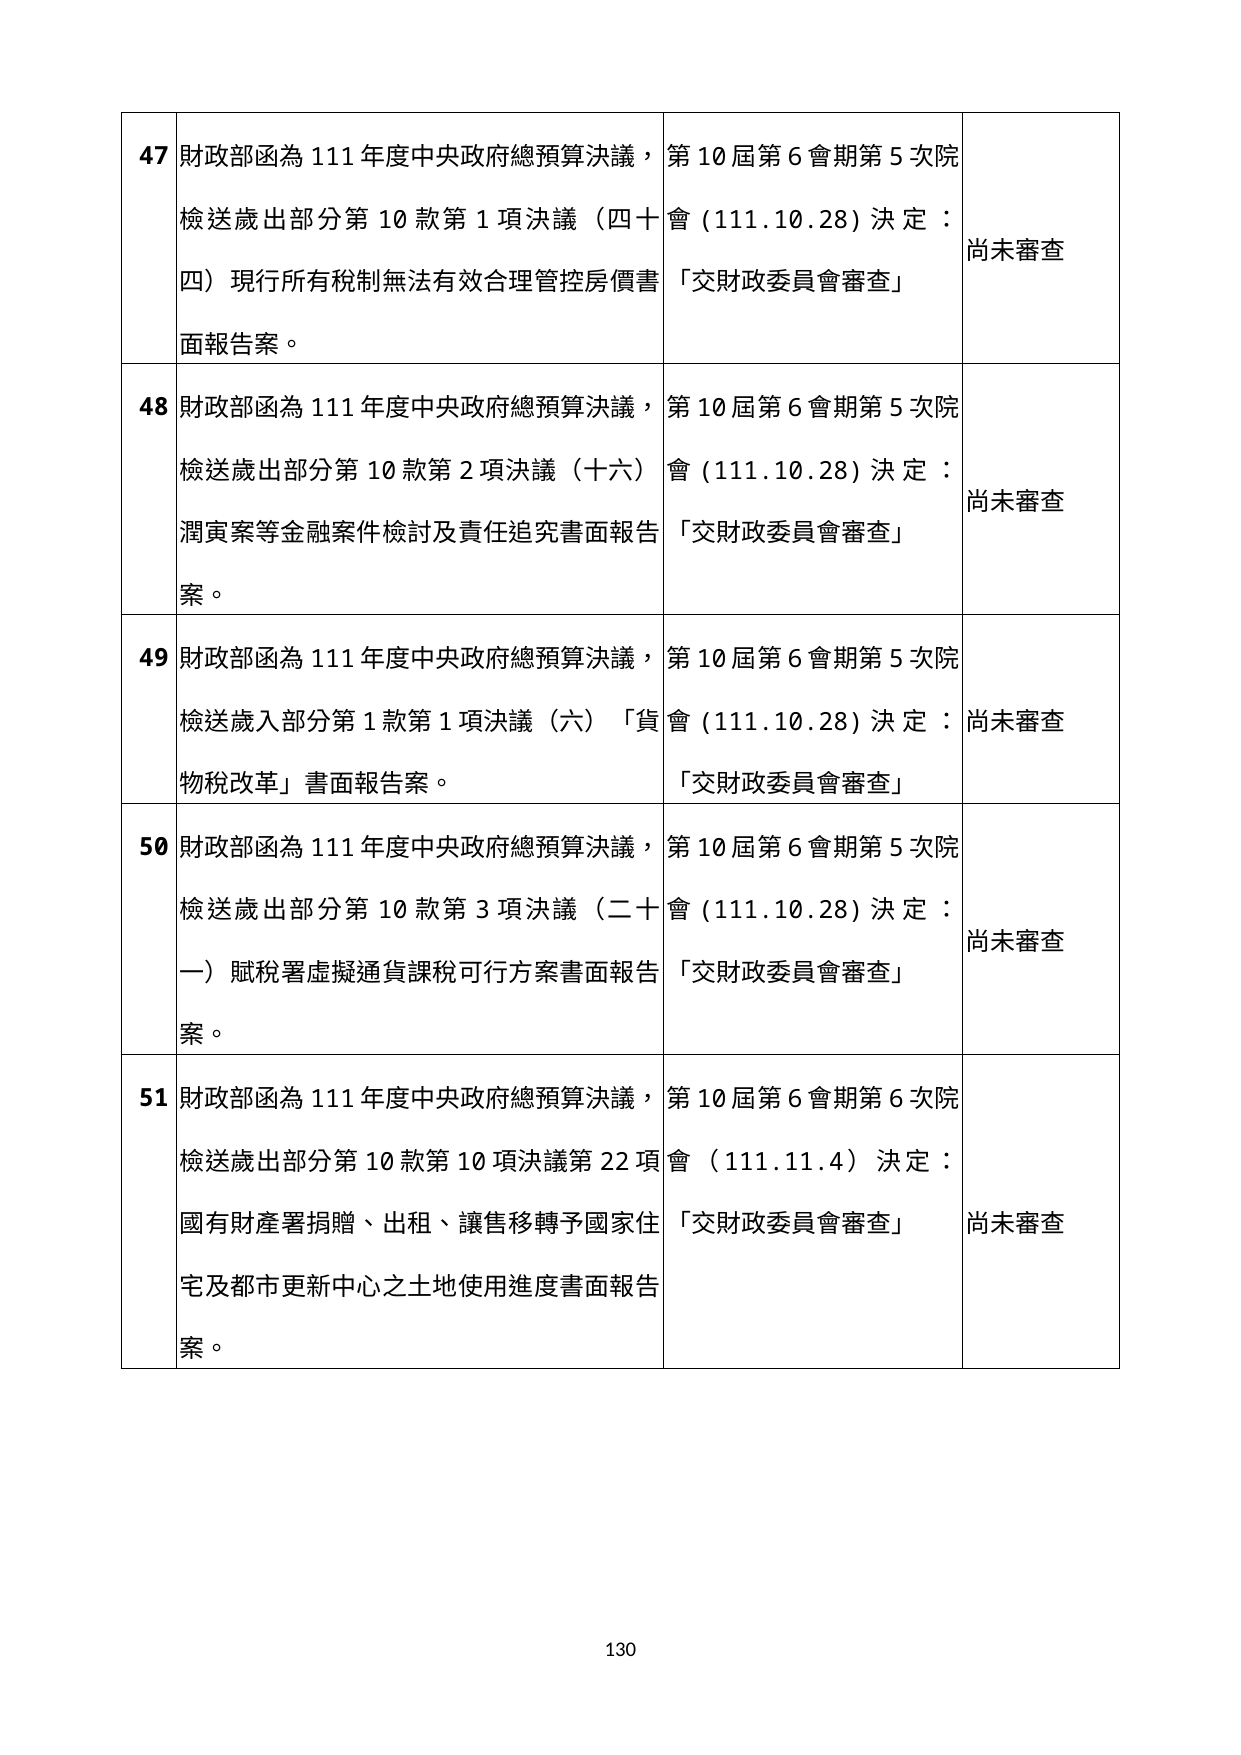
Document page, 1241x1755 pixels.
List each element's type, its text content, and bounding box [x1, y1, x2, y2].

table_cell 第10屆第6會期第5次院會(111.10.28)決定：「交財政委員會審查」 [664, 113, 962, 363]
table_cell 尚未審查 [963, 804, 1119, 1054]
table_cell 財政部函為111年度中央政府總預算決議，檢送歲出部分第10款第2項決議（十六）潤寅案等金融案件檢討及責任追究書面報告案。 [177, 364, 663, 614]
table_cell 第10屆第6會期第5次院會(111.10.28)決定：「交財政委員會審查」 [664, 364, 962, 614]
table_cell 尚未審查 [963, 615, 1119, 803]
table_cell [122, 1055, 176, 1367]
table_cell 財政部函為111年度中央政府總預算決議，檢送歲出部分第10款第1項決議（四十四）現行所有稅制無法有效合理管控房價書面報告案。 [177, 113, 663, 363]
table_cell [122, 804, 176, 1054]
table_cell 尚未審查 [963, 113, 1119, 363]
table_cell 尚未審查 [963, 1055, 1119, 1367]
table_cell [122, 615, 176, 803]
table_cell [122, 364, 176, 614]
table_cell 財政部函為111年度中央政府總預算決議，檢送歲出部分第10款第3項決議（二十一）賦稅署虛擬通貨課稅可行方案書面報告案。 [177, 804, 663, 1054]
table_cell 財政部函為111年度中央政府總預算決議，檢送歲出部分第10款第10項決議第22項國有財產署捐贈、出租、讓售移轉予國家住宅及都市更新中心之土地使用進度書面報告案。 [177, 1055, 663, 1367]
table_cell 第10屆第6會期第5次院會(111.10.28)決定：「交財政委員會審查」 [664, 804, 962, 1054]
table_cell 財政部函為111年度中央政府總預算決議，檢送歲入部分第1款第1項決議（六）「貨物稅改革」書面報告案。 [177, 615, 663, 803]
table_cell 第10屆第6會期第6次院會（111.11.4）決定：「交財政委員會審查」 [664, 1055, 962, 1367]
table_cell 第10屆第6會期第5次院會(111.10.28)決定：「交財政委員會審查」 [664, 615, 962, 803]
table_cell 尚未審查 [963, 364, 1119, 614]
table_cell [122, 113, 176, 363]
